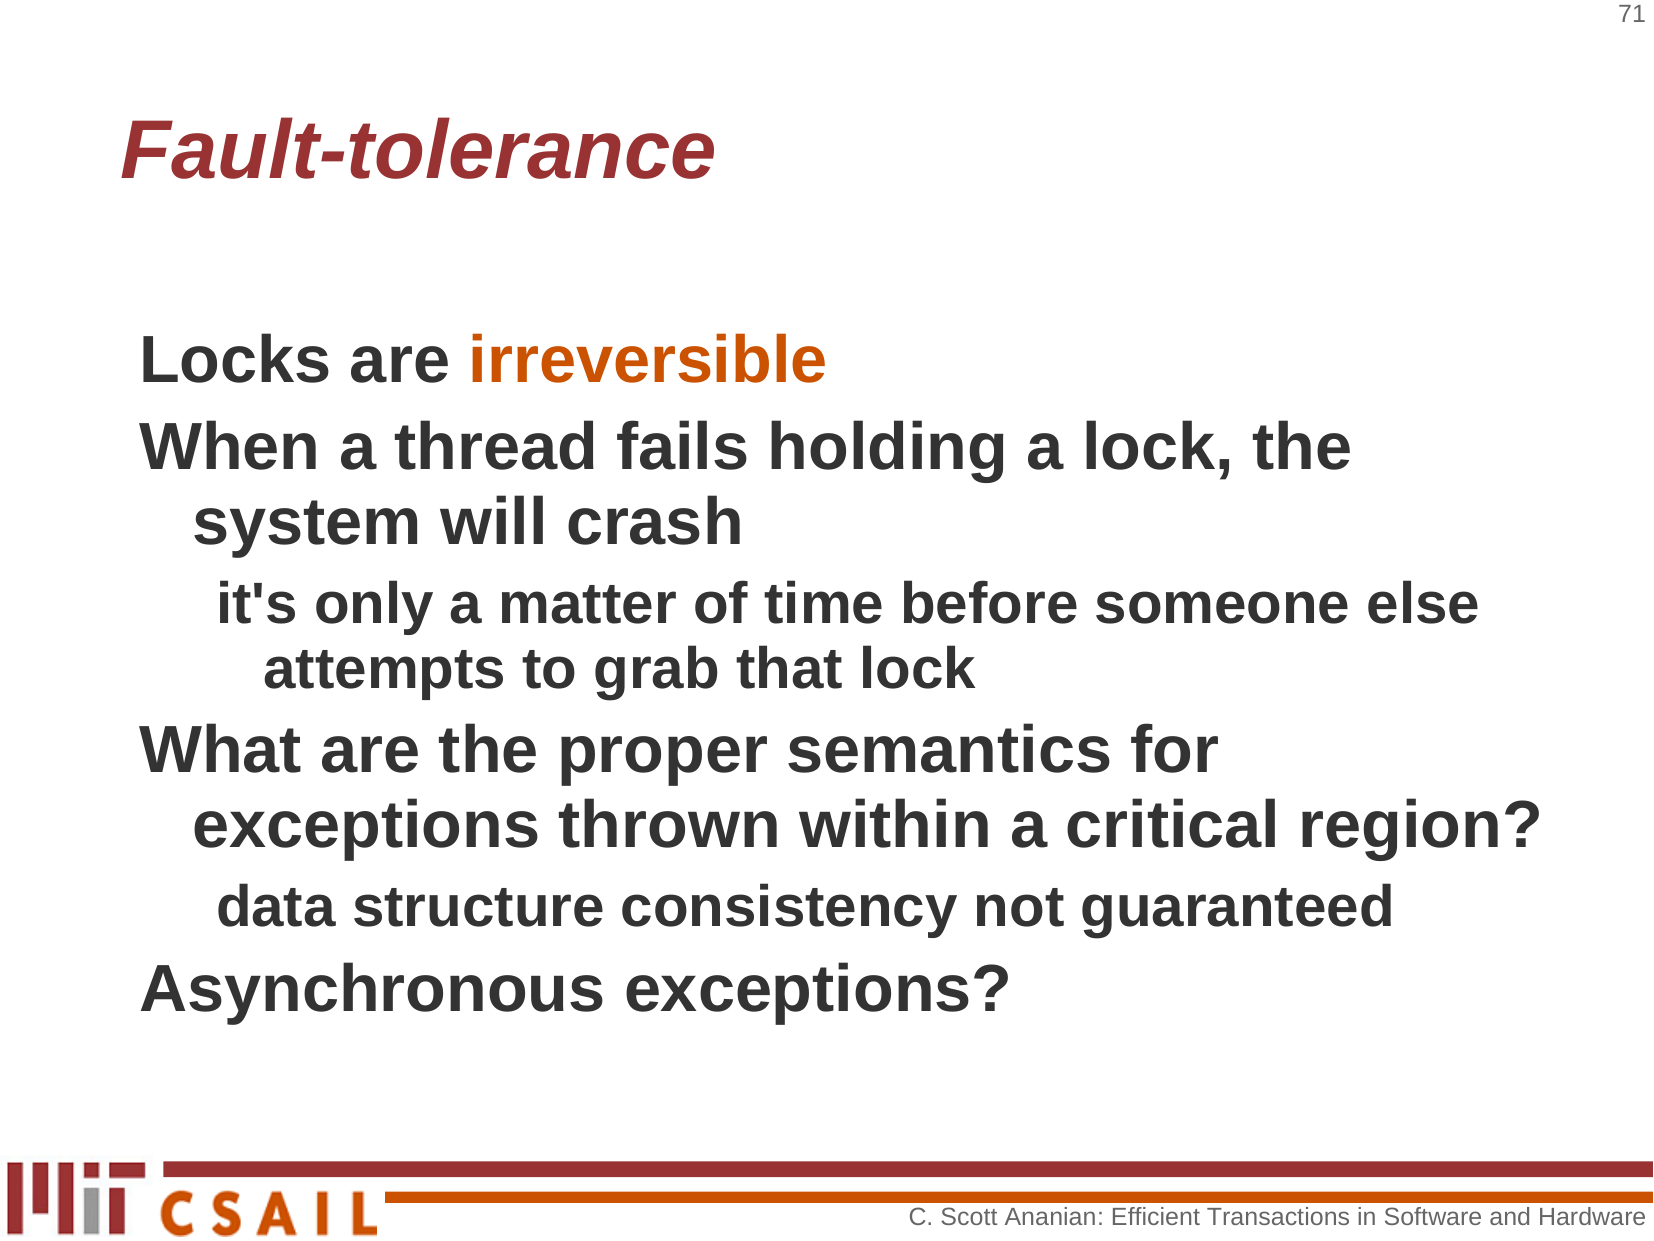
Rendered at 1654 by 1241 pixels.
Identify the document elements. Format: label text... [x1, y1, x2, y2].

picture [0, 1155, 377, 1237]
list Locks are irreversible When a thread fails holding a lock, the system will crash it's only a matter of time before someone else attempts to grab that lock What are the proper semantics for exceptions thrown within a critical region? data structure consistency not guaranteed Asynchronous exceptions? [121, 322, 1561, 1133]
title Fault-tolerance [120, 46, 1533, 254]
